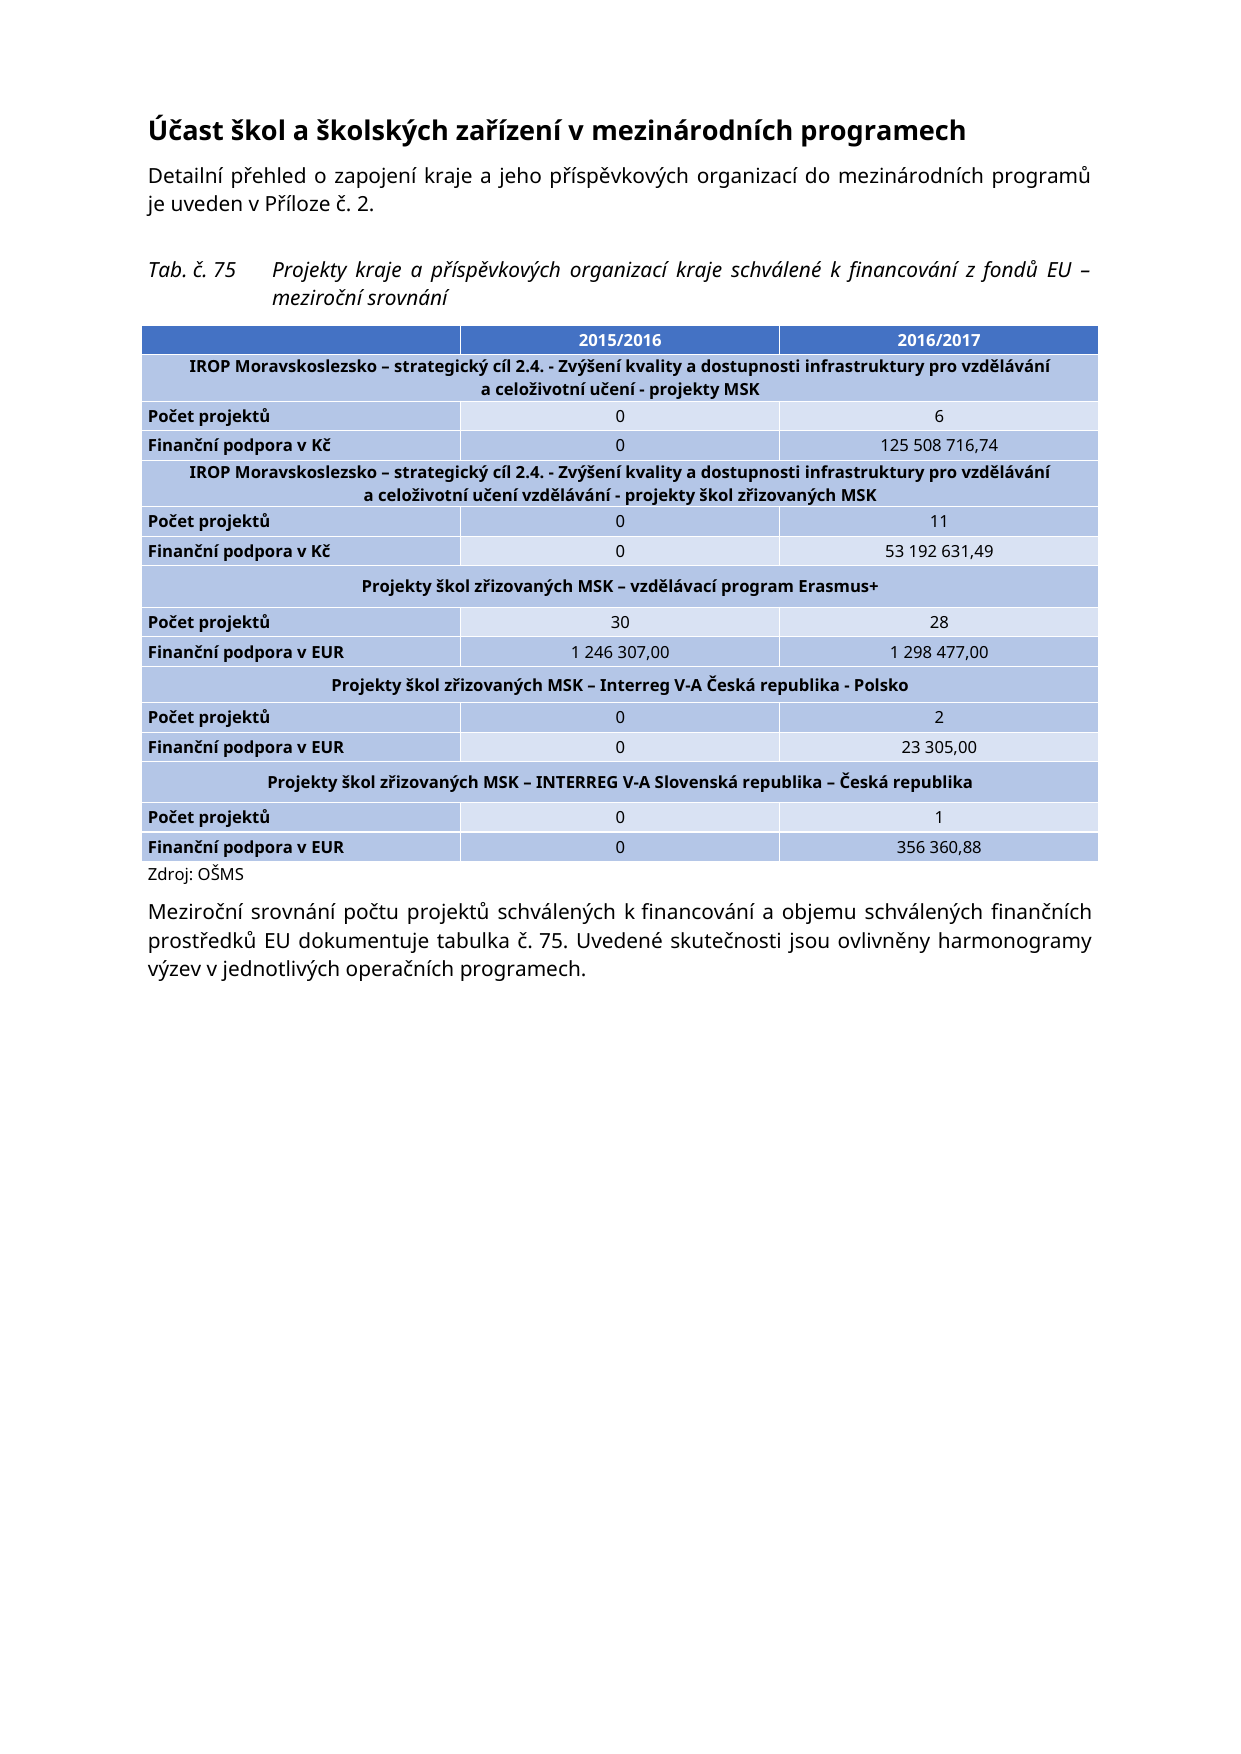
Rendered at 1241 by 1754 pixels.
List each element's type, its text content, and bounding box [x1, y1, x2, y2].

table_cell 1 246 307,00 [461, 637, 779, 666]
table_cell 0 [461, 733, 779, 761]
table_cell Projekty škol zřizovaných MSK – vzdělávací program Erasmus+ [142, 566, 1098, 607]
table_cell 23 305,00 [780, 733, 1098, 761]
table_cell Počet projektů [142, 402, 460, 430]
table_cell Počet projektů [142, 608, 460, 636]
table_cell 356 360,88 [780, 833, 1098, 861]
table_cell Finanční podpora v EUR [142, 833, 460, 861]
table_cell Počet projektů [142, 803, 460, 831]
table_cell IROP Moravskoslezsko – strategický cíl 2.4. - Zvýšení kvality a dostupnosti infrastruktury pro vzdělávání a celoživotní učení vzdělávání - projekty škol zřizovaných MSK [142, 461, 1098, 506]
table_cell Finanční podpora v EUR [142, 637, 460, 666]
text Meziroční srovnání počtu projektů schválených k financování a objemu schválených finančních prostředků EU dokumentuje tabulka č. 75. Uvedené skutečnosti jsou ovlivněny harmonogramy výzev v jednotlivých operačních programech. [148, 897, 1092, 983]
table_cell 125 508 716,74 [780, 431, 1098, 460]
table_cell Projekty škol zřizovaných MSK – INTERREG V-A Slovenská republika – Česká republika [142, 762, 1098, 802]
table_header 2015/2016 [461, 326, 779, 354]
table_cell 0 [461, 402, 779, 430]
table_cell 30 [461, 608, 779, 636]
table_cell 0 [461, 507, 779, 536]
table_cell 2 [780, 703, 1098, 732]
table_cell 0 [461, 537, 779, 565]
table_cell Finanční podpora v EUR [142, 733, 460, 761]
table_cell Počet projektů [142, 507, 460, 536]
table_cell 0 [461, 431, 779, 460]
table_cell 0 [461, 833, 779, 861]
list Projekty kraje a příspěvkových organizací kraje schválené k financování z fondů EU – meziroční srovnání [148, 255, 1092, 312]
text Detailní přehled o zapojení kraje a jeho příspěvkových organizací do mezinárodních programů je uveden v Příloze č. 2. [148, 161, 1092, 218]
table_cell 1 298 477,00 [780, 637, 1098, 666]
table_cell 11 [780, 507, 1098, 536]
table_header [142, 326, 460, 354]
table_cell 0 [461, 803, 779, 831]
table_cell Finanční podpora v Kč [142, 537, 460, 565]
table_cell Počet projektů [142, 703, 460, 732]
table_header 2016/2017 [780, 326, 1098, 354]
table_cell 53 192 631,49 [780, 537, 1098, 565]
table_cell 1 [780, 803, 1098, 831]
table_cell Finanční podpora v Kč [142, 431, 460, 460]
table_cell 28 [780, 608, 1098, 636]
table_cell IROP Moravskoslezsko – strategický cíl 2.4. - Zvýšení kvality a dostupnosti infrastruktury pro vzdělávání a celoživotní učení - projekty MSK [142, 355, 1098, 401]
table_cell 6 [780, 402, 1098, 430]
table_cell 0 [461, 703, 779, 732]
text Zdroj: OŠMS [148, 862, 1092, 885]
subtitle Účast škol a školských zařízení v mezinárodních programech [148, 111, 1092, 148]
table_cell Projekty škol zřizovaných MSK – Interreg V-A Česká republika - Polsko [142, 667, 1098, 702]
